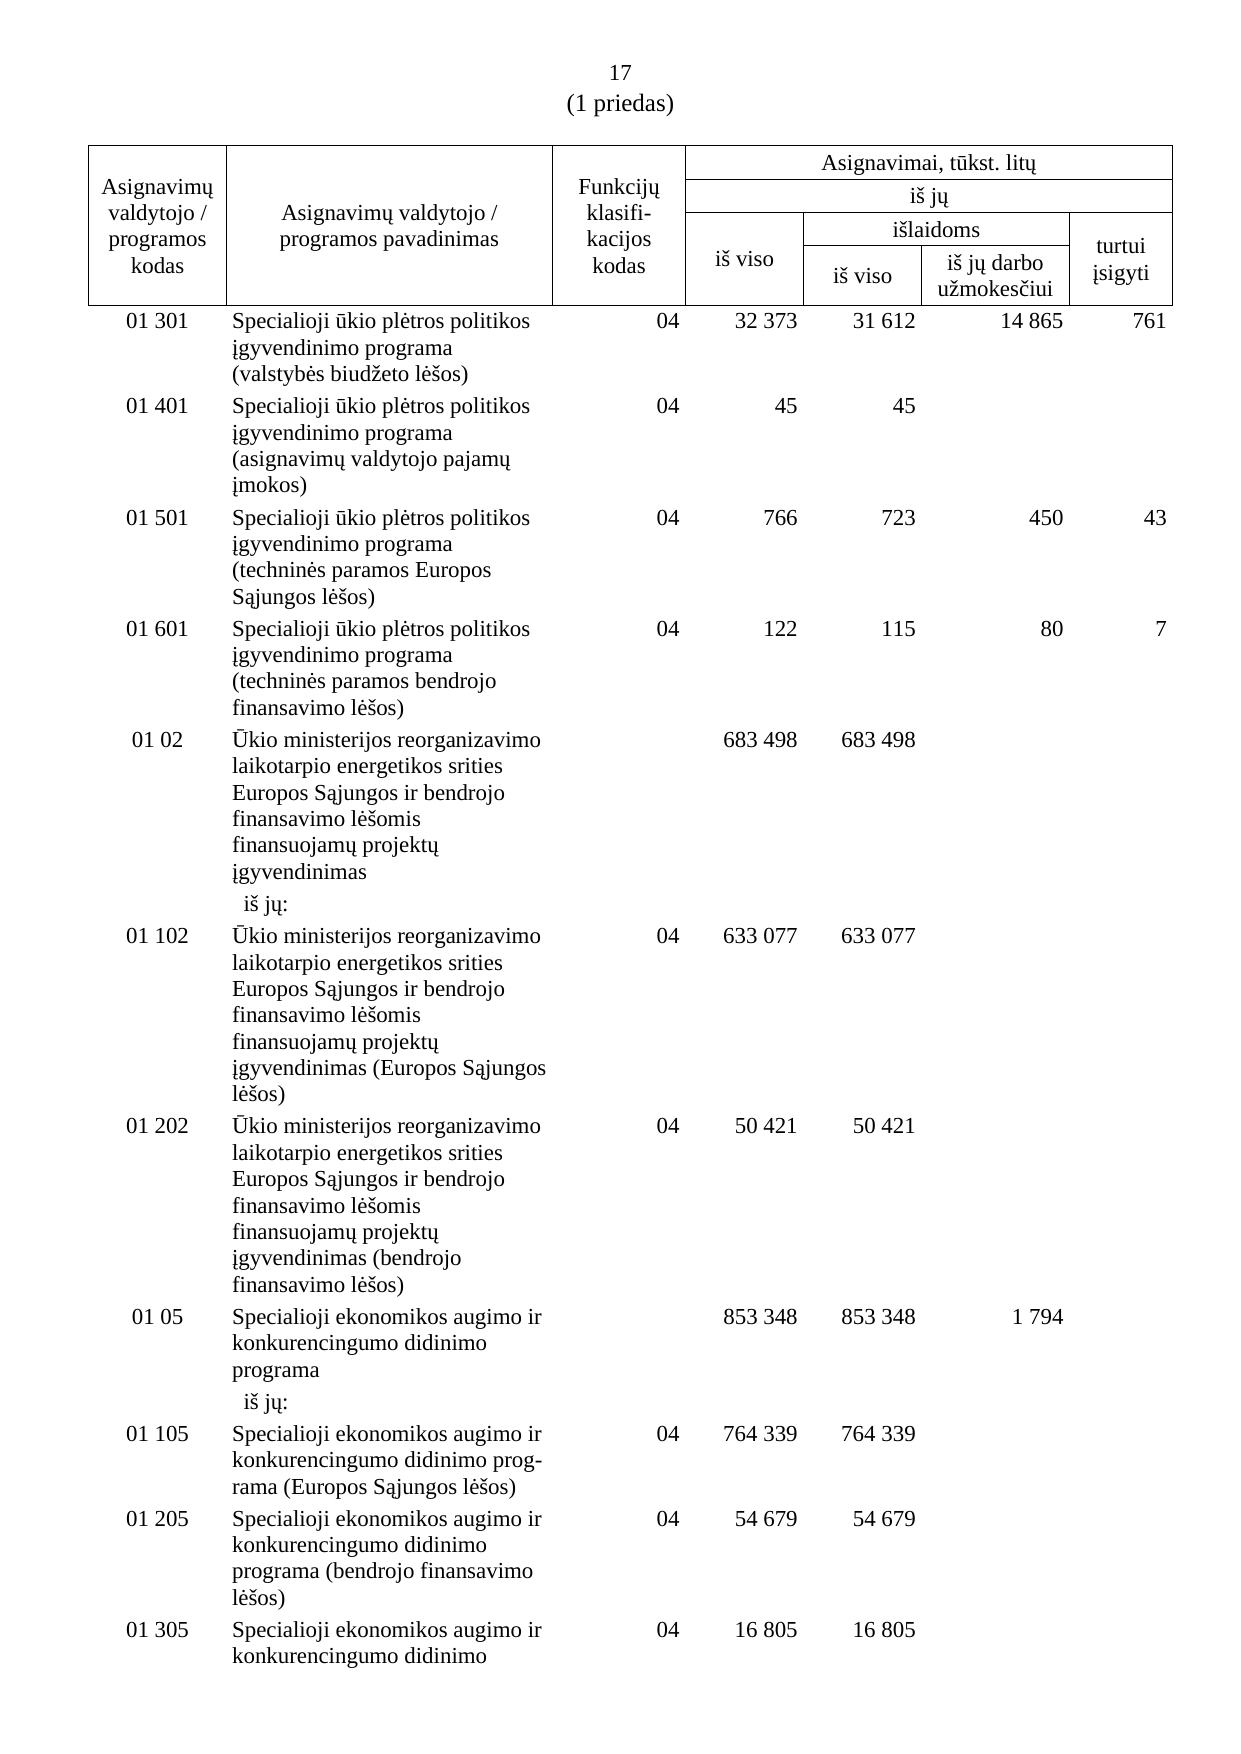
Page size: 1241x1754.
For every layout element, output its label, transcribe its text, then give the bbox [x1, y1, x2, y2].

table_cell [1069, 919, 1172, 1110]
table_cell Ūkio ministerijos reorganizavimo laikotarpio energetikos srities Europos Sąjungos ir bendrojo finansavimo lėšomis finansuojamų projektų įgyvendinimas (bendrojo finansavimo lėšos) [226, 1110, 552, 1300]
table_header Asignavimai, tūkst. litų [686, 146, 1172, 178]
table_cell 50 421 [803, 1110, 921, 1300]
table_cell [553, 887, 685, 919]
table_cell Specialioji ekonomikos augimo ir konkurencingumo didinimo [226, 1613, 552, 1672]
table_cell 766 [685, 501, 803, 612]
table_cell 01 02 [89, 723, 226, 887]
table_cell [89, 887, 226, 919]
table_cell 764 339 [685, 1417, 803, 1502]
table_cell [1069, 723, 1172, 887]
table_cell Ūkio ministerijos reorganizavimo laikotarpio energetikos srities Europos Sąjungos ir bendrojo finansavimo lėšomis finansuojamų projektų įgyvendinimas [226, 723, 552, 887]
table_header Funkcijų klasifi- kacijos kodas [553, 146, 685, 304]
table_cell [921, 723, 1069, 887]
table_cell Specialioji ūkio plėtros politikos įgyvendinimo programa (techninės paramos Europos Sąjungos lėšos) [226, 501, 552, 612]
table_cell Specialioji ūkio plėtros politikos įgyvendinimo programa (asignavimų valdytojo pajamų įmokos) [226, 390, 552, 501]
table_cell 122 [685, 612, 803, 723]
table_cell 45 [803, 390, 921, 501]
table_cell 723 [803, 501, 921, 612]
table_cell 764 339 [803, 1417, 921, 1502]
table_cell [1069, 1502, 1172, 1613]
table_cell [921, 390, 1069, 501]
table_cell 01 105 [89, 1417, 226, 1502]
table_cell [921, 1613, 1069, 1672]
table_cell 31 612 [803, 306, 921, 389]
table_cell Specialioji ekonomikos augimo ir konkurencingumo didinimo programa (bendrojo finansavimo lėšos) [226, 1502, 552, 1613]
table_cell [1069, 1613, 1172, 1672]
table_cell 04 [553, 390, 685, 501]
table_cell iš jų [686, 180, 1172, 212]
table_cell 853 348 [685, 1300, 803, 1385]
table_cell Specialioji ekonomikos augimo ir konkurencingumo didinimo programa [226, 1300, 552, 1385]
table_cell [1069, 1385, 1172, 1417]
table_cell 01 05 [89, 1300, 226, 1385]
table_cell 54 679 [685, 1502, 803, 1613]
table_header Asignavimų valdytojo / programos kodas [89, 146, 226, 304]
table_cell 853 348 [803, 1300, 921, 1385]
table_cell 04 [553, 1502, 685, 1613]
table_cell 7 [1069, 612, 1172, 723]
table_cell 01 205 [89, 1502, 226, 1613]
table_cell [803, 1385, 921, 1417]
table_cell Specialioji ekonomikos augimo ir konkurencingumo didinimo prog-rama (Europos Sąjungos lėšos) [226, 1417, 552, 1502]
table_cell [921, 1417, 1069, 1502]
table_cell 761 [1069, 306, 1172, 389]
table_cell [921, 1385, 1069, 1417]
table_cell [921, 1502, 1069, 1613]
table_cell iš viso [686, 213, 803, 304]
table_cell [803, 887, 921, 919]
table_cell 80 [921, 612, 1069, 723]
table_cell iš viso [804, 246, 921, 304]
table_cell 04 [553, 306, 685, 389]
table_cell [553, 723, 685, 887]
table_cell 04 [553, 1417, 685, 1502]
table_cell [553, 1385, 685, 1417]
table_cell išlaidoms [804, 213, 1069, 245]
table_cell 04 [553, 919, 685, 1110]
table_cell [685, 887, 803, 919]
table_cell 04 [553, 501, 685, 612]
table_cell [1069, 887, 1172, 919]
table_cell 45 [685, 390, 803, 501]
table_cell [921, 887, 1069, 919]
table_cell 01 202 [89, 1110, 226, 1300]
table_cell 04 [553, 612, 685, 723]
table_cell [89, 1385, 226, 1417]
table_cell 14 865 [921, 306, 1069, 389]
table_cell [921, 1110, 1069, 1300]
table_cell turtui įsigyti [1070, 213, 1172, 304]
table_cell 04 [553, 1613, 685, 1672]
table_cell 32 373 [685, 306, 803, 389]
table_cell [553, 1300, 685, 1385]
table_cell 54 679 [803, 1502, 921, 1613]
table_cell 01 601 [89, 612, 226, 723]
table_cell 01 305 [89, 1613, 226, 1672]
table_cell 01 301 [89, 306, 226, 389]
table_cell 43 [1069, 501, 1172, 612]
table_cell [1069, 1110, 1172, 1300]
table_cell [1069, 390, 1172, 501]
table_cell iš jų: [226, 1385, 552, 1417]
table_header Asignavimų valdytojo / programos pavadinimas [227, 146, 552, 304]
table_cell [921, 919, 1069, 1110]
table_cell [1069, 1300, 1172, 1385]
table_cell 04 [553, 1110, 685, 1300]
table_cell 01 501 [89, 501, 226, 612]
table_cell 633 077 [685, 919, 803, 1110]
table_cell 450 [921, 501, 1069, 612]
table_cell 633 077 [803, 919, 921, 1110]
table_cell Specialioji ūkio plėtros politikos įgyvendinimo programa (valstybės biudžeto lėšos) [226, 306, 552, 389]
table_cell [685, 1385, 803, 1417]
table_cell 1 794 [921, 1300, 1069, 1385]
table_cell 683 498 [803, 723, 921, 887]
table_cell 50 421 [685, 1110, 803, 1300]
table_cell 16 805 [803, 1613, 921, 1672]
table_cell Specialioji ūkio plėtros politikos įgyvendinimo programa (techninės paramos bendrojo finansavimo lėšos) [226, 612, 552, 723]
table_cell iš jų darbo užmokesčiui [922, 246, 1069, 304]
table_cell 01 401 [89, 390, 226, 501]
table_cell Ūkio ministerijos reorganizavimo laikotarpio energetikos srities Europos Sąjungos ir bendrojo finansavimo lėšomis finansuojamų projektų įgyvendinimas (Europos Sąjungos lėšos) [226, 919, 552, 1110]
table_cell iš jų: [226, 887, 552, 919]
table_cell 01 102 [89, 919, 226, 1110]
table_cell 115 [803, 612, 921, 723]
table_cell [1069, 1417, 1172, 1502]
table_cell 16 805 [685, 1613, 803, 1672]
table_cell 683 498 [685, 723, 803, 887]
